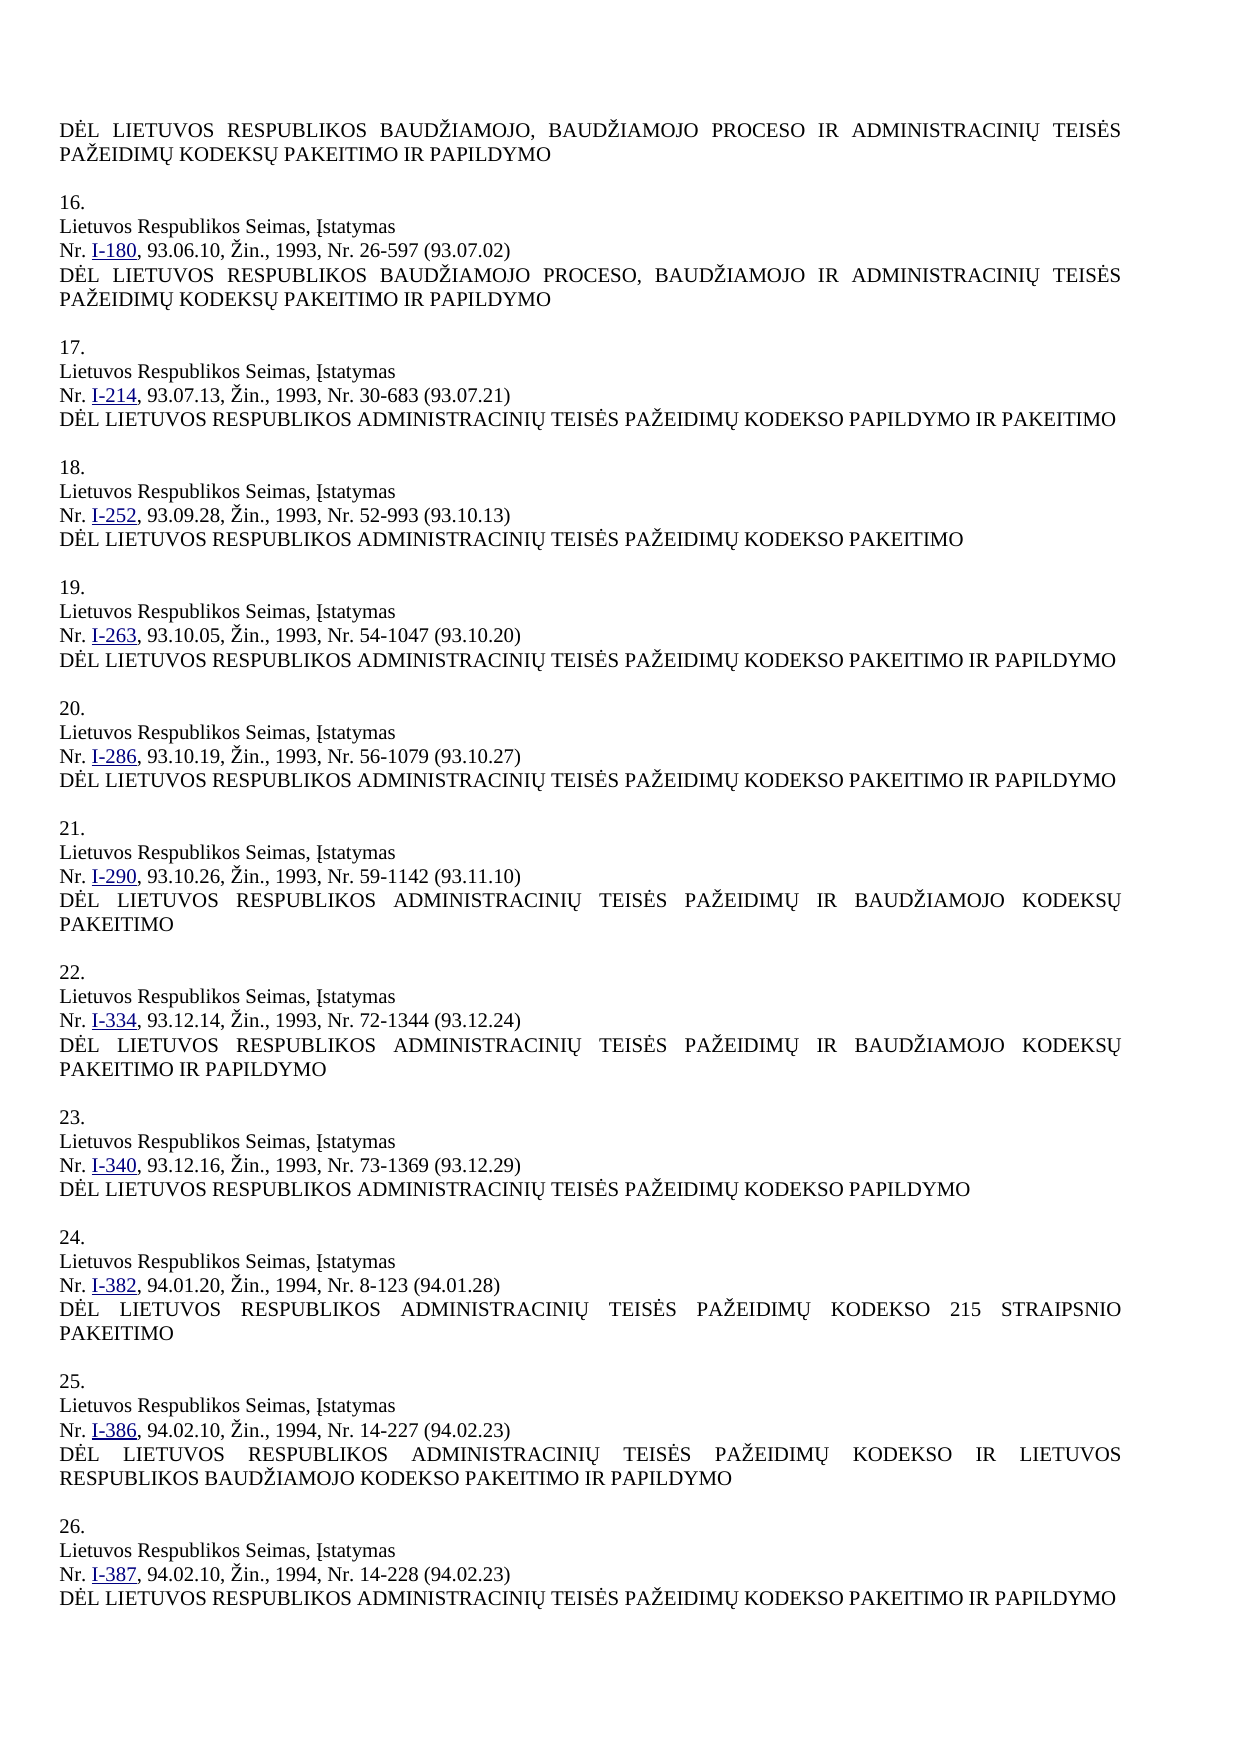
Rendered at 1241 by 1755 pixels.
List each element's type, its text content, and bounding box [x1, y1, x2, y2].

text DĖL LIETUVOS RESPUBLIKOS ADMINISTRACINIŲ TEISĖS PAŽEIDIMŲ KODEKSO PAKEITIMO IR PAPILDYMO [59, 647, 1122, 672]
text Lietuvos Respublikos Seimas, Įstatymas [59, 214, 1122, 238]
text DĖL LIETUVOS RESPUBLIKOS ADMINISTRACINIŲ TEISĖS PAŽEIDIMŲ IR BAUDŽIAMOJO KODEKSŲ PAKEITIMO [59, 888, 1122, 936]
text 20. [59, 696, 1122, 720]
text DĖL LIETUVOS RESPUBLIKOS ADMINISTRACINIŲ TEISĖS PAŽEIDIMŲ KODEKSO 215 STRAIPSNIO PAKEITIMO [59, 1297, 1122, 1345]
text Nr. I-382, 94.01.20, Žin., 1994, Nr. 8-123 (94.01.28) [59, 1273, 1122, 1297]
text Lietuvos Respublikos Seimas, Įstatymas [59, 1249, 1122, 1273]
text DĖL LIETUVOS RESPUBLIKOS ADMINISTRACINIŲ TEISĖS PAŽEIDIMŲ KODEKSO PAKEITIMO IR PAPILDYMO [59, 1586, 1122, 1610]
text 18. [59, 455, 1122, 479]
text 17. [59, 335, 1122, 359]
text 21. [59, 816, 1122, 840]
text 25. [59, 1369, 1122, 1393]
text 22. [59, 960, 1122, 984]
text Nr. I-214, 93.07.13, Žin., 1993, Nr. 30-683 (93.07.21) [59, 383, 1122, 407]
text Nr. I-386, 94.02.10, Žin., 1994, Nr. 14-227 (94.02.23) [59, 1417, 1122, 1442]
text 19. [59, 575, 1122, 599]
text 23. [59, 1105, 1122, 1129]
text Nr. I-340, 93.12.16, Žin., 1993, Nr. 73-1369 (93.12.29) [59, 1153, 1122, 1177]
text DĖL LIETUVOS RESPUBLIKOS BAUDŽIAMOJO, BAUDŽIAMOJO PROCESO IR ADMINISTRACINIŲ TEISĖS PAŽEIDIMŲ KODEKSŲ PAKEITIMO IR PAPILDYMO [59, 118, 1122, 166]
text DĖL LIETUVOS RESPUBLIKOS BAUDŽIAMOJO PROCESO, BAUDŽIAMOJO IR ADMINISTRACINIŲ TEISĖS PAŽEIDIMŲ KODEKSŲ PAKEITIMO IR PAPILDYMO [59, 262, 1122, 311]
text Nr. I-286, 93.10.19, Žin., 1993, Nr. 56-1079 (93.10.27) [59, 744, 1122, 768]
text Lietuvos Respublikos Seimas, Įstatymas [59, 840, 1122, 864]
text Lietuvos Respublikos Seimas, Įstatymas [59, 720, 1122, 744]
text Lietuvos Respublikos Seimas, Įstatymas [59, 599, 1122, 623]
text Lietuvos Respublikos Seimas, Įstatymas [59, 1538, 1122, 1562]
text DĖL LIETUVOS RESPUBLIKOS ADMINISTRACINIŲ TEISĖS PAŽEIDIMŲ KODEKSO PAPILDYMO IR PAKEITIMO [59, 407, 1122, 431]
text DĖL LIETUVOS RESPUBLIKOS ADMINISTRACINIŲ TEISĖS PAŽEIDIMŲ KODEKSO PAKEITIMO [59, 527, 1122, 551]
text 24. [59, 1225, 1122, 1249]
text Nr. I-290, 93.10.26, Žin., 1993, Nr. 59-1142 (93.11.10) [59, 864, 1122, 888]
text Lietuvos Respublikos Seimas, Įstatymas [59, 479, 1122, 503]
text Nr. I-263, 93.10.05, Žin., 1993, Nr. 54-1047 (93.10.20) [59, 623, 1122, 647]
text Nr. I-180, 93.06.10, Žin., 1993, Nr. 26-597 (93.07.02) [59, 238, 1122, 262]
text Lietuvos Respublikos Seimas, Įstatymas [59, 1393, 1122, 1417]
text DĖL LIETUVOS RESPUBLIKOS ADMINISTRACINIŲ TEISĖS PAŽEIDIMŲ KODEKSO IR LIETUVOS RESPUBLIKOS BAUDŽIAMOJO KODEKSO PAKEITIMO IR PAPILDYMO [59, 1442, 1122, 1490]
text Lietuvos Respublikos Seimas, Įstatymas [59, 984, 1122, 1008]
text DĖL LIETUVOS RESPUBLIKOS ADMINISTRACINIŲ TEISĖS PAŽEIDIMŲ IR BAUDŽIAMOJO KODEKSŲ PAKEITIMO IR PAPILDYMO [59, 1032, 1122, 1081]
text Nr. I-334, 93.12.14, Žin., 1993, Nr. 72-1344 (93.12.24) [59, 1008, 1122, 1032]
text Nr. I-387, 94.02.10, Žin., 1994, Nr. 14-228 (94.02.23) [59, 1562, 1122, 1586]
text Lietuvos Respublikos Seimas, Įstatymas [59, 1129, 1122, 1153]
text 26. [59, 1514, 1122, 1538]
text 16. [59, 190, 1122, 214]
text DĖL LIETUVOS RESPUBLIKOS ADMINISTRACINIŲ TEISĖS PAŽEIDIMŲ KODEKSO PAPILDYMO [59, 1177, 1122, 1201]
text Nr. I-252, 93.09.28, Žin., 1993, Nr. 52-993 (93.10.13) [59, 503, 1122, 527]
text Lietuvos Respublikos Seimas, Įstatymas [59, 359, 1122, 383]
text DĖL LIETUVOS RESPUBLIKOS ADMINISTRACINIŲ TEISĖS PAŽEIDIMŲ KODEKSO PAKEITIMO IR PAPILDYMO [59, 768, 1122, 792]
